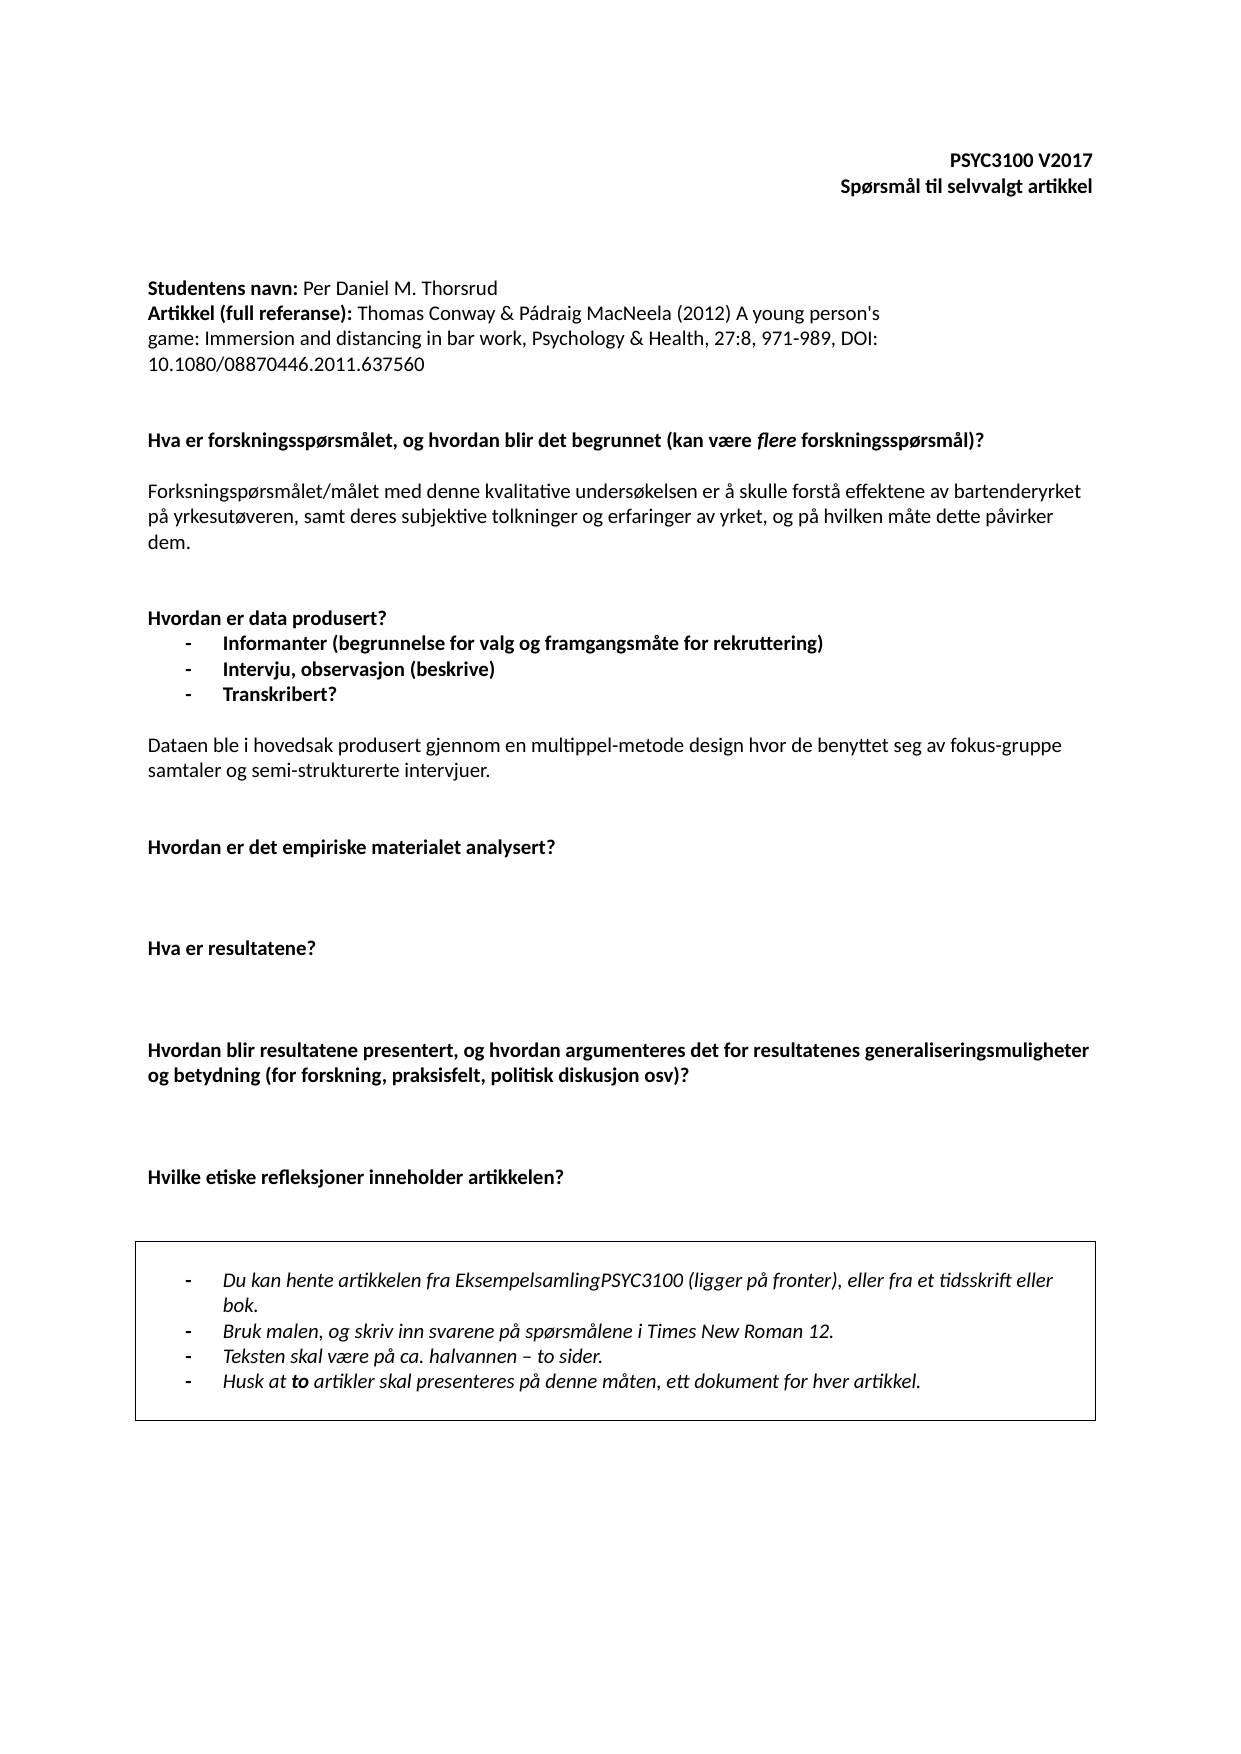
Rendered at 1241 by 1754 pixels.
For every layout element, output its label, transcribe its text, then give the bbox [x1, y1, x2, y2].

list Informanter (begrunnelse for valg og framgangsmåte for rekruttering) [185, 631, 1093, 656]
text Dataen ble i hovedsak produsert gjennom en multippel-metode design hvor de benyttet seg av fokus-gruppe samtaler og semi-strukturerte intervjuer. [148, 732, 1093, 783]
text Forksningspørsmålet/målet med denne kvalitative undersøkelsen er å skulle forstå effektene av bartenderyrket på yrkesutøveren, samt deres subjektive tolkninger og erfaringer av yrket, og på hvilken måte dette påvirker dem. [148, 478, 1093, 554]
text Hva er resultatene? [148, 936, 1093, 961]
text 10.1080/08870446.2011.637560 [148, 351, 1093, 376]
text Hva er forskningsspørsmålet, og hvordan blir det begrunnet (kan være flere forskningsspørsmål)? [148, 427, 1093, 453]
text game: Immersion and distancing in bar work, Psychology & Health, 27:8, 971-989, DOI: [148, 326, 1093, 351]
text Hvilke etiske refleksjoner inneholder artikkelen? [148, 1164, 1093, 1190]
text PSYC3100 V2017 [148, 148, 1093, 173]
text Hvordan blir resultatene presentert, og hvordan argumenteres det for resultatenes generaliseringsmuligheter og betydning (for forskning, praksisfelt, politisk diskusjon osv)? [148, 1037, 1093, 1088]
text Hvordan er det empiriske materialet analysert? [148, 834, 1093, 859]
text Artikkel (full referanse): Thomas Conway & Pádraig MacNeela (2012) A young person's [148, 300, 1093, 326]
text Studentens navn: Per Daniel M. Thorsrud [148, 275, 1093, 300]
list Transkribert? [185, 681, 1093, 707]
text Hvordan er data produsert? [148, 605, 1093, 631]
list Intervju, observasjon (beskrive) [185, 656, 1093, 681]
text Spørsmål til selvvalgt artikkel [148, 173, 1093, 198]
table_header Du kan hente artikkelen fra EksempelsamlingPSYC3100 (ligger på fronter), eller fra et tidsskrift eller bok. Bruk malen, og skriv inn svarene på spørsmålene i Times New Roman 12. Teksten skal være på ca. halvannen – to sider. Husk at to artikler skal presenteres på denne måten, ett dokument for hver artikkel. [136, 1242, 1095, 1419]
